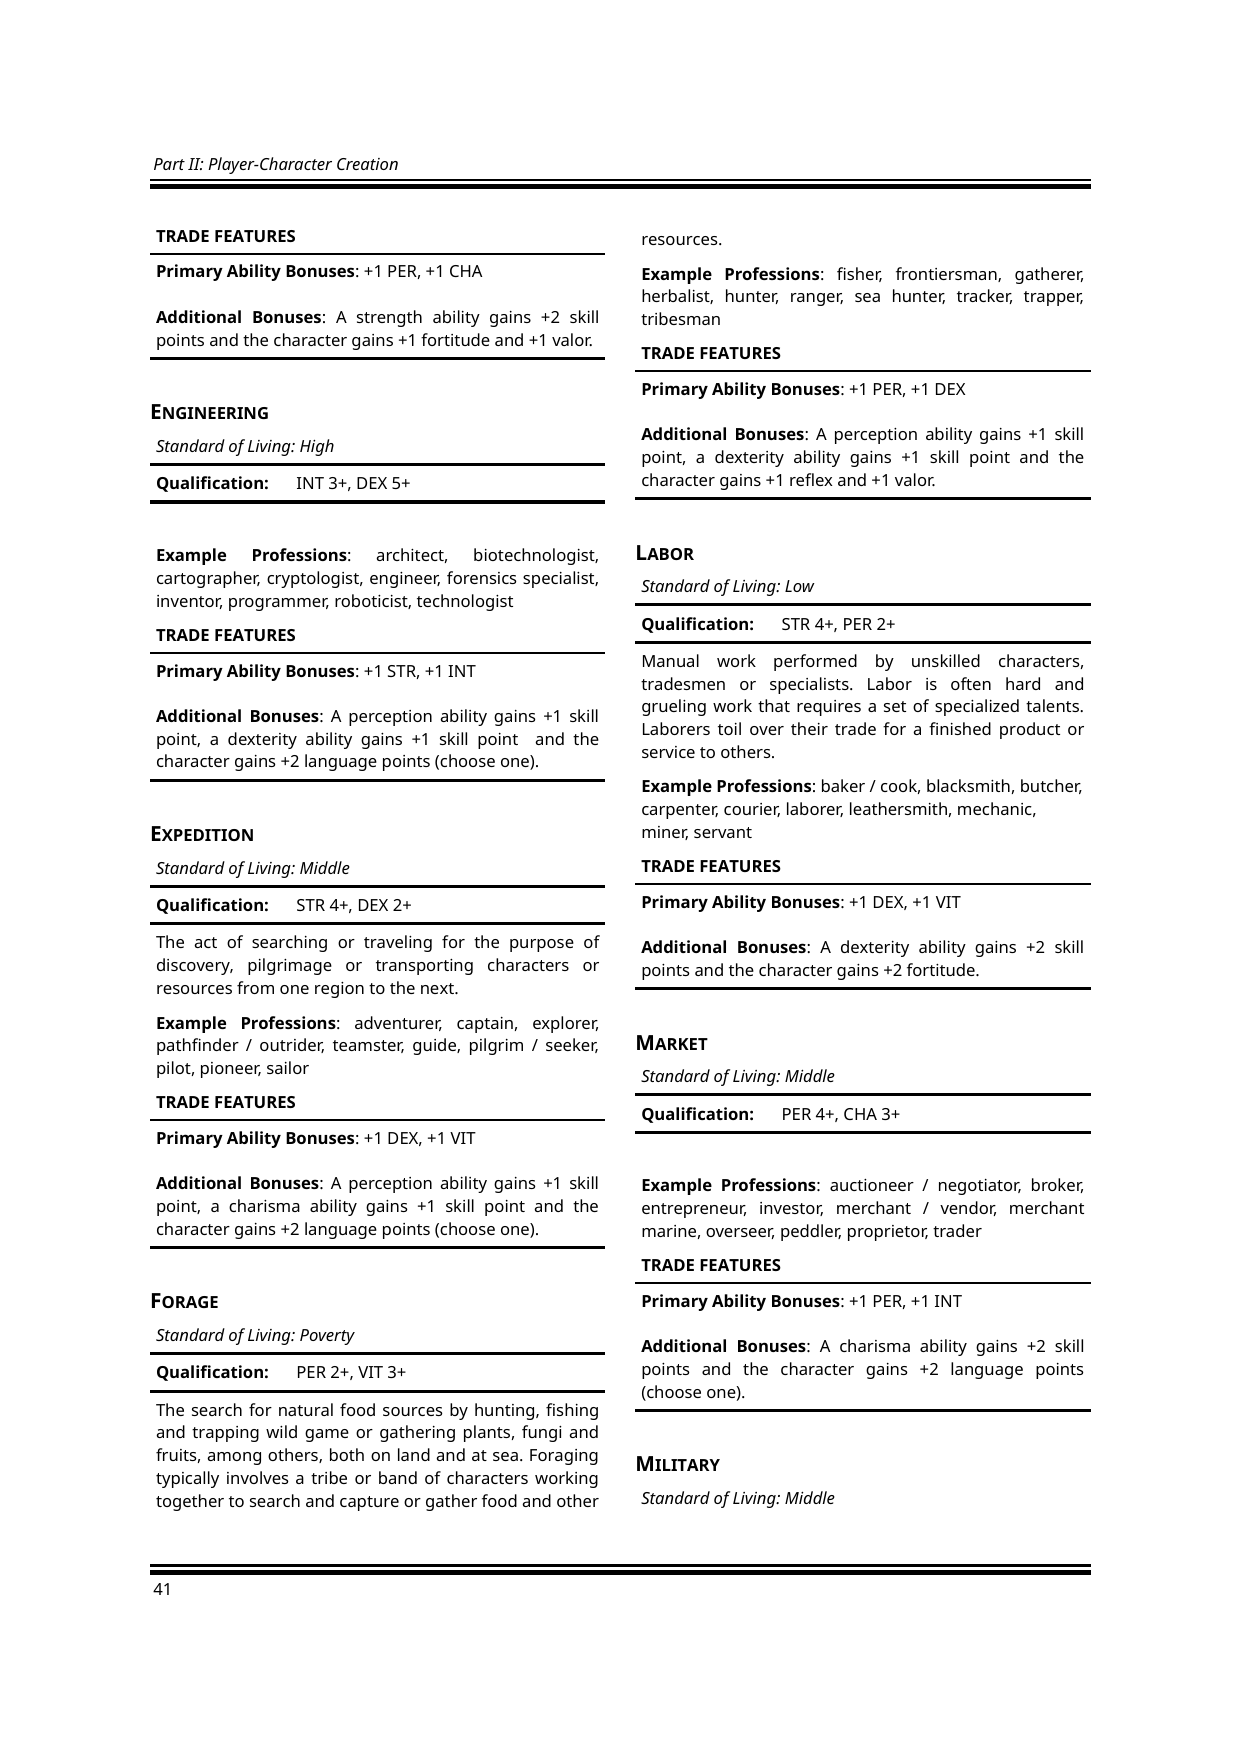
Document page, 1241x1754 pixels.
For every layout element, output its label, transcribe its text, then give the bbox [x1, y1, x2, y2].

table_header Trade Features [635, 1248, 1091, 1282]
table_cell Qualification: [150, 466, 291, 500]
table_cell Qualification: [635, 1096, 776, 1131]
table_cell The act of searching or traveling for the purpose of discovery, pilgrimage or transporting characters or resources from one region to the next. Example Professions: adventurer, captain, explorer, pathfinder / outrider, teamster, guide, pilgrim / seeker, pilot, pioneer, sailor [150, 925, 605, 1085]
table_cell resources. Example Professions: fisher, frontiersman, gatherer, herbalist, hunter, ranger, sea hunter, tracker, trapper, tribesman [635, 219, 1091, 336]
text Forage [150, 1287, 605, 1315]
table_header Trade Features [150, 618, 605, 652]
table_cell Qualification: [635, 606, 776, 641]
text Market [635, 1028, 1091, 1056]
table_cell The search for natural food sources by hunting, fishing and trapping wild game or gathering plants, fungi and fruits, among others, both on land and at sea. Foraging typically involves a tribe or band of characters working together to search and capture or gather food and other [150, 1393, 605, 1518]
table_cell STR 4+, PER 2+ [776, 606, 1091, 641]
table_cell Primary Ability Bonuses: +1 DEX, +1 VIT Additional Bonuses: A perception ability gains +1 skill point, a charisma ability gains +1 skill point and the character gains +2 language points (choose one). [150, 1121, 605, 1246]
table_cell PER 2+, VIT 3+ [291, 1355, 605, 1389]
table_cell Primary Ability Bonuses: +1 STR, +1 INT Additional Bonuses: A perception ability gains +1 skill point, a dexterity ability gains +1 skill point and the character gains +2 language points (choose one). [150, 654, 605, 778]
text Expedition [150, 819, 605, 848]
table_cell Manual work performed by unskilled characters, tradesmen or specialists. Labor is often hard and grueling work that requires a set of specialized talents. Laborers toil over their trade for a finished product or service to others. Example Professions: baker / cook, blacksmith, butcher, carpenter, courier, laborer, leathersmith, mechanic, miner, servant [635, 644, 1091, 849]
table_cell Qualification: [150, 888, 291, 922]
table_header Standard of Living: Middle [150, 851, 605, 885]
table_cell Primary Ability Bonuses: +1 PER, +1 INT Additional Bonuses: A charisma ability gains +2 skill points and the character gains +2 language points (choose one). [635, 1284, 1091, 1409]
table_cell Primary Ability Bonuses: +1 PER, +1 DEX Additional Bonuses: A perception ability gains +1 skill point, a dexterity ability gains +1 skill point and the character gains +1 reflex and +1 valor. [635, 372, 1091, 497]
table_header Standard of Living: High [150, 429, 605, 463]
table_cell STR 4+, DEX 2+ [291, 888, 605, 922]
table_cell Primary Ability Bonuses: +1 PER, +1 CHA Additional Bonuses: A strength ability gains +2 skill points and the character gains +1 fortitude and +1 valor. [150, 255, 605, 357]
table_cell INT 3+, DEX 5+ [291, 466, 605, 500]
table_cell Primary Ability Bonuses: +1 DEX, +1 VIT Additional Bonuses: A dexterity ability gains +2 skill points and the character gains +2 fortitude. [635, 885, 1091, 987]
table_cell PER 4+, CHA 3+ [776, 1096, 1091, 1131]
table_header Standard of Living: Middle [635, 1059, 1091, 1093]
table_header Trade Features [635, 336, 1091, 370]
table_header Trade Features [150, 219, 605, 253]
table_cell Example Professions: architect, biotechnologist, cartographer, cryptologist, engineer, forensics specialist, inventor, programmer, roboticist, technologist [150, 504, 605, 618]
table_cell Qualification: [150, 1355, 291, 1389]
table_header Standard of Living: Poverty [150, 1318, 605, 1352]
table_header Standard of Living: Middle [635, 1481, 1091, 1515]
text Engineering [150, 397, 605, 426]
text Military [635, 1449, 1091, 1478]
table_cell Example Professions: auctioneer / negotiator, broker, entrepreneur, investor, merchant / vendor, merchant marine, overseer, peddler, proprietor, trader [635, 1134, 1091, 1248]
table_header Standard of Living: Low [635, 569, 1091, 603]
text Labor [635, 538, 1091, 566]
table_header Trade Features [150, 1085, 605, 1119]
table_header Trade Features [635, 849, 1091, 883]
